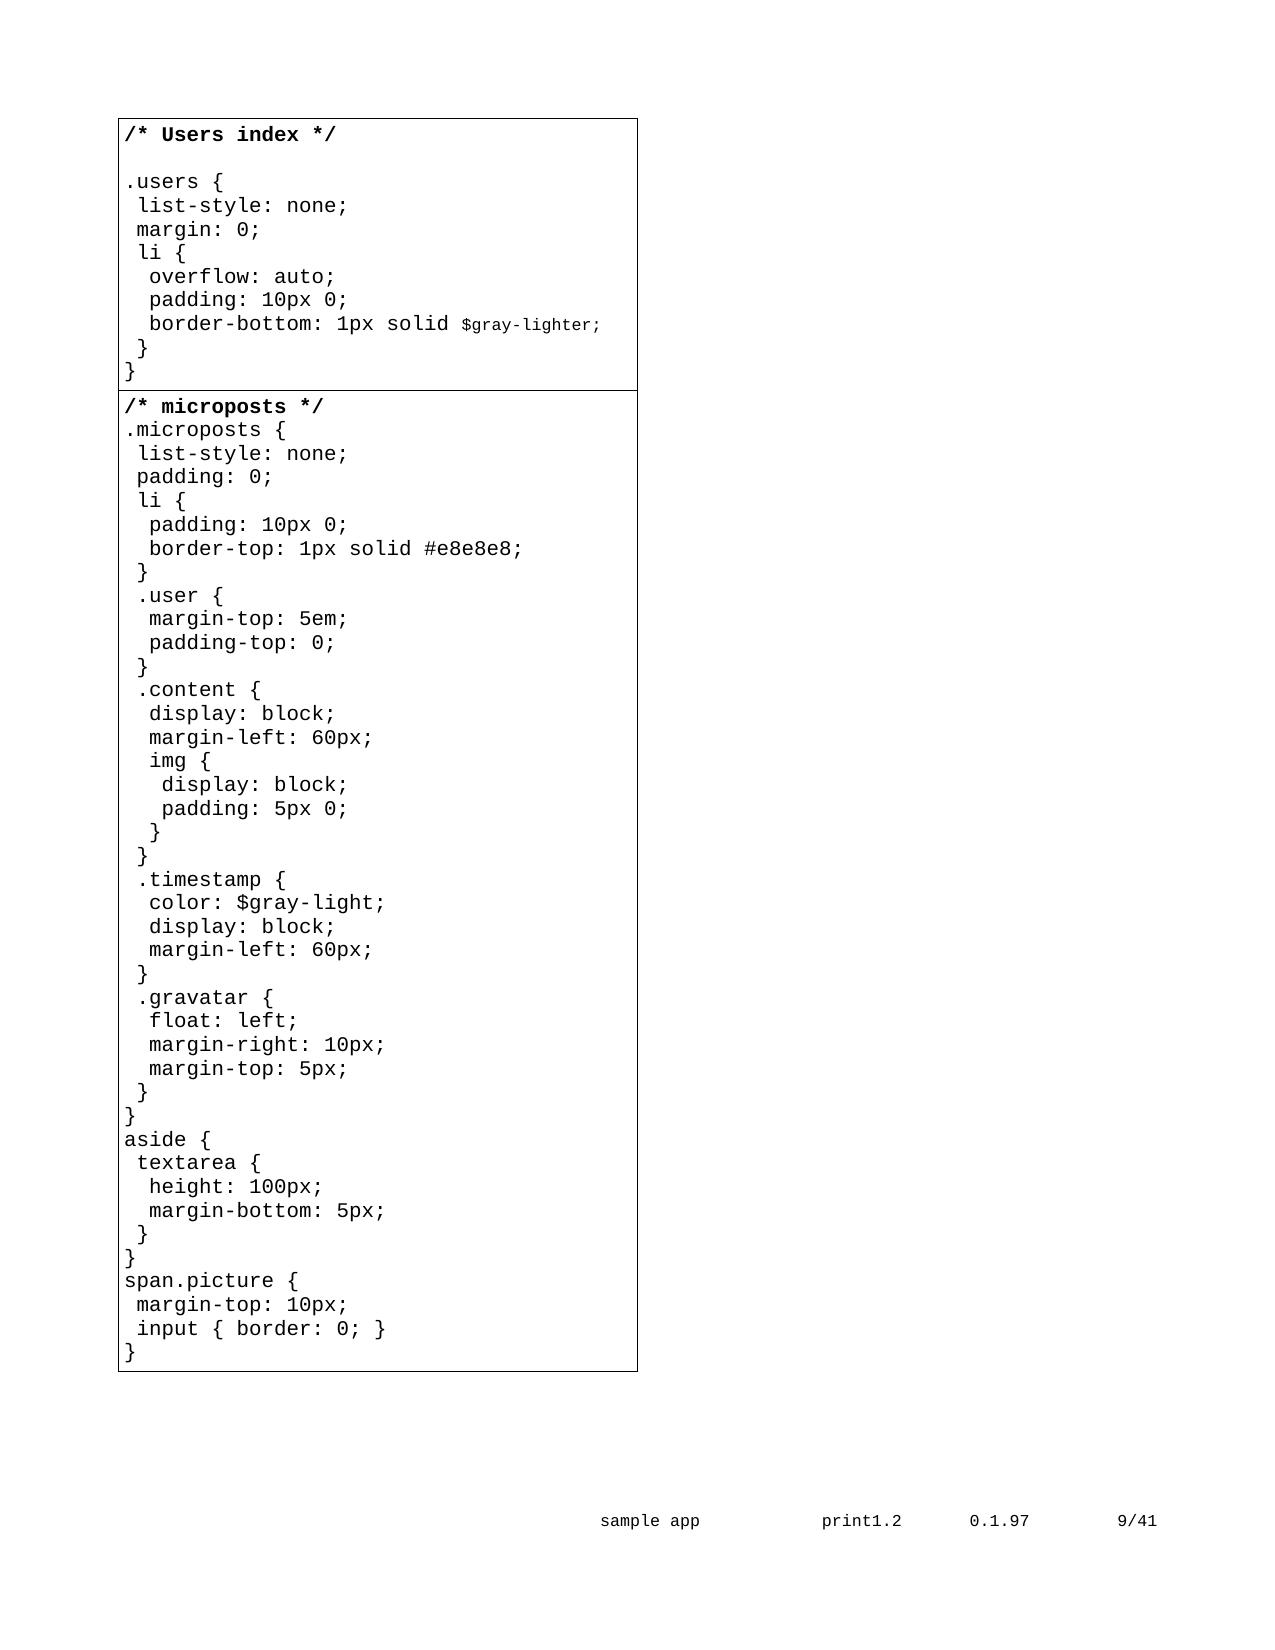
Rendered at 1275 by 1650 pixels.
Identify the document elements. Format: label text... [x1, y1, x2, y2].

table_cell /* Users index */ .users { list-style: none; margin: 0; li { overflow: auto; padding: 10px 0; border-bottom: 1px solid $gray-lighter; } } [119, 119, 637, 390]
table_cell /* microposts */ .microposts { list-style: none; padding: 0; li { padding: 10px 0; border-top: 1px solid #e8e8e8; } .user { margin-top: 5em; padding-top: 0; } .content { display: block; margin-left: 60px; img { display: block; padding: 5px 0; } } .timestamp { color: $gray-light; display: block; margin-left: 60px; } .gravatar { float: left; margin-right: 10px; margin-top: 5px; } } aside { textarea { height: 100px; margin-bottom: 5px; } } span.picture { margin-top: 10px; input { border: 0; } } [119, 391, 637, 1371]
